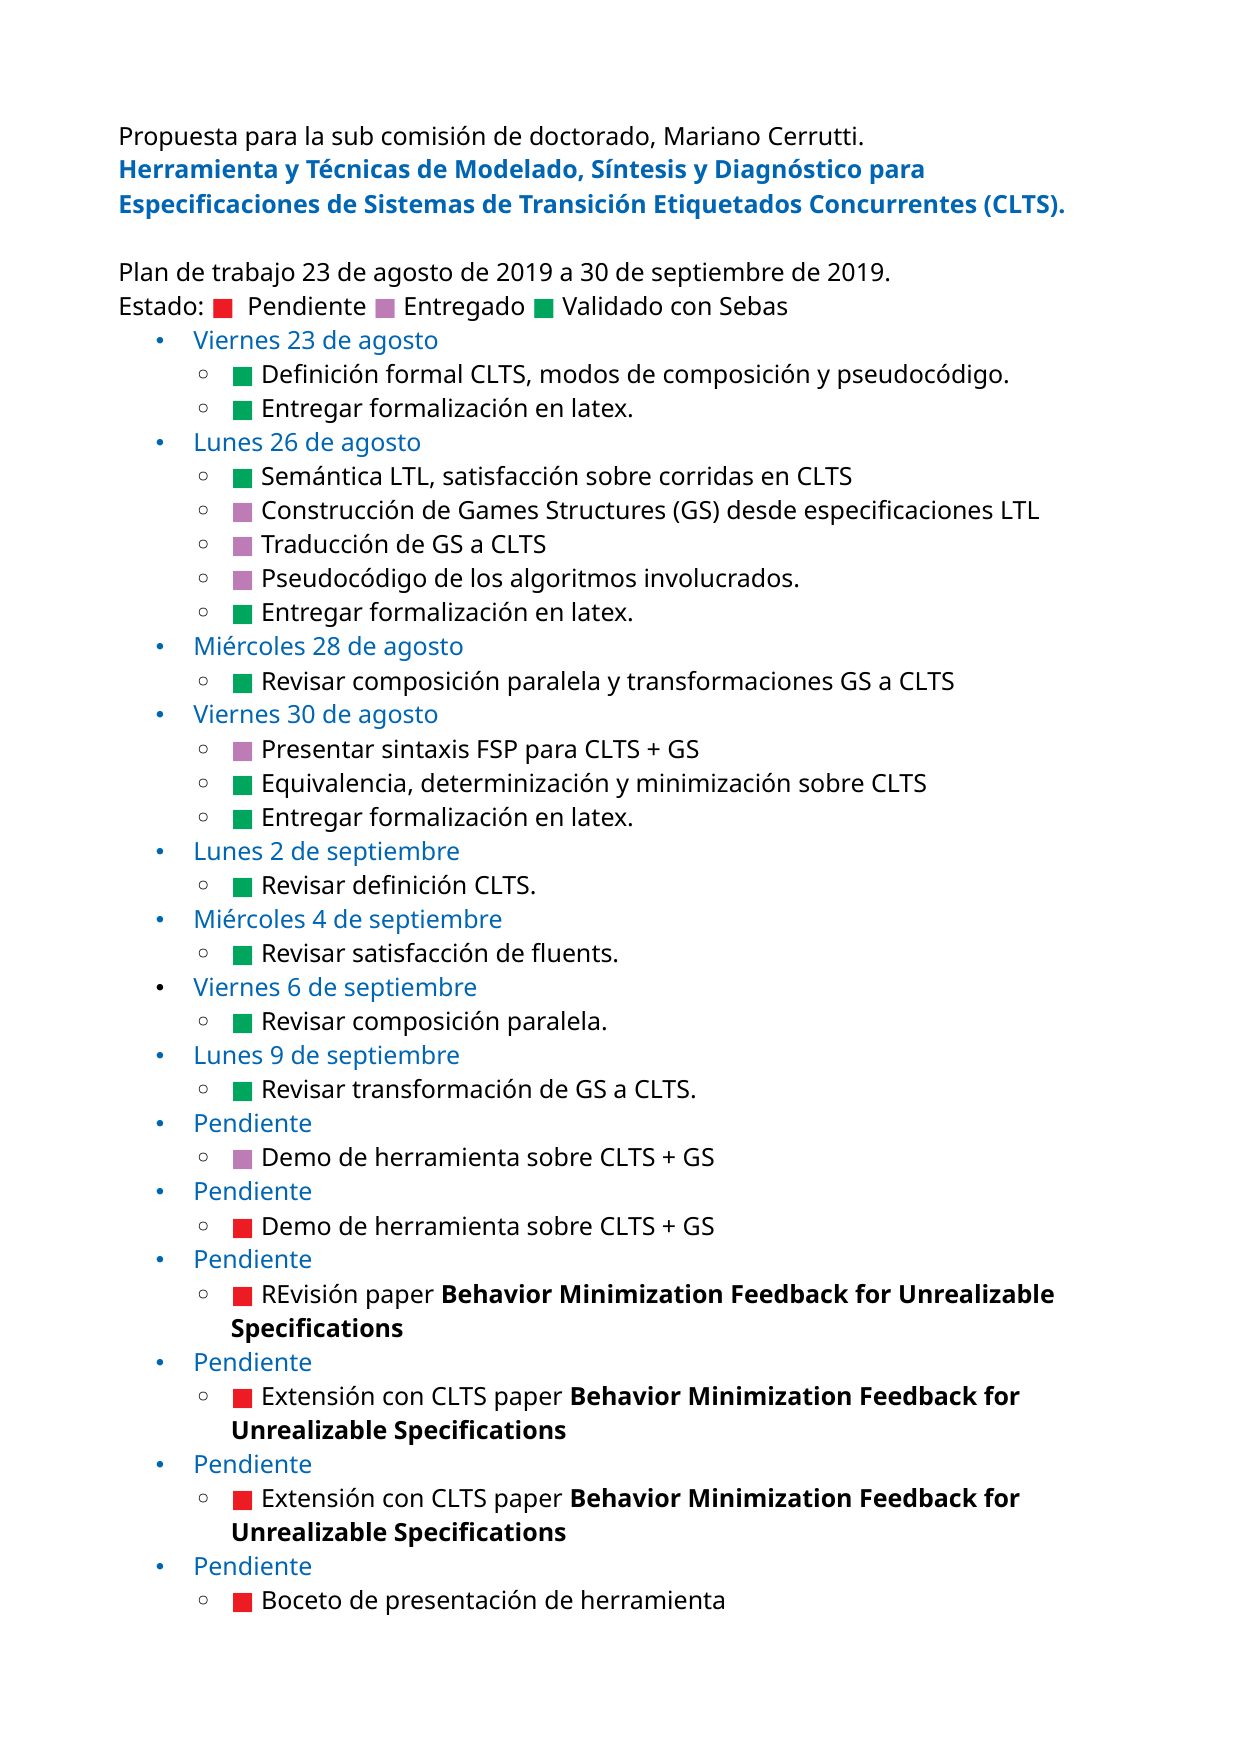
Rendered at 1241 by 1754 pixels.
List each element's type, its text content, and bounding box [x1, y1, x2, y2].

list Pendiente [156, 1447, 1122, 1481]
list ■ Semántica LTL, satisfacción sobre corridas en CLTS [193, 459, 1122, 493]
text Herramienta y Técnicas de Modelado, Síntesis y Diagnóstico para Especificaciones de Sistemas de Transición Etiquetados Concurrentes (CLTS). [118, 152, 1122, 220]
list ■ Pseudocódigo de los algoritmos involucrados. [193, 561, 1122, 595]
list ■ Presentar sintaxis FSP para CLTS + GS [193, 731, 1122, 765]
list Pendiente [156, 1242, 1122, 1276]
list Viernes 6 de septiembre [156, 970, 1122, 1004]
list Pendiente [156, 1549, 1122, 1583]
list ■ Boceto de presentación de herramienta [193, 1583, 1122, 1617]
list ■ Demo de herramienta sobre CLTS + GS [193, 1208, 1122, 1242]
list ■ Traducción de GS a CLTS [193, 527, 1122, 561]
list ■ Extensión con CLTS paper Behavior Minimization Feedback for Unrealizable Specifications [193, 1378, 1122, 1447]
list ■ Construcción de Games Structures (GS) desde especificaciones LTL [193, 493, 1122, 527]
list Pendiente [156, 1344, 1122, 1378]
list ■ Revisar definición CLTS. [193, 867, 1122, 902]
list Lunes 9 de septiembre [156, 1038, 1122, 1072]
list Viernes 23 de agosto [156, 322, 1122, 357]
list ■ Definición formal CLTS, modos de composición y pseudocódigo. [193, 357, 1122, 391]
list Miércoles 4 de septiembre [156, 902, 1122, 936]
list ■ Revisar transformación de GS a CLTS. [193, 1072, 1122, 1106]
list ■ Entregar formalización en latex. [193, 799, 1122, 833]
list Lunes 2 de septiembre [156, 833, 1122, 867]
text Propuesta para la sub comisión de doctorado, Mariano Cerrutti. [118, 118, 1122, 152]
list ■ Revisar satisfacción de fluents. [193, 936, 1122, 970]
list Pendiente [156, 1106, 1122, 1140]
list ■ REvisión paper Behavior Minimization Feedback for Unrealizable Specifications [193, 1276, 1122, 1344]
list Pendiente [156, 1174, 1122, 1208]
list ■ Entregar formalización en latex. [193, 595, 1122, 629]
list ■ Demo de herramienta sobre CLTS + GS [193, 1140, 1122, 1174]
list ■ Revisar composición paralela y transformaciones GS a CLTS [193, 663, 1122, 697]
list ■ Equivalencia, determinización y minimización sobre CLTS [193, 765, 1122, 799]
list Miércoles 28 de agosto [156, 629, 1122, 663]
list ■ Revisar composición paralela. [193, 1004, 1122, 1038]
list Lunes 26 de agosto [156, 425, 1122, 459]
list Viernes 30 de agosto [156, 697, 1122, 731]
list ■ Entregar formalización en latex. [193, 391, 1122, 425]
text Plan de trabajo 23 de agosto de 2019 a 30 de septiembre de 2019. Estado: ■ Pendiente ■ Entregado ■ Validado con Sebas [118, 254, 1122, 322]
list ■ Extensión con CLTS paper Behavior Minimization Feedback for Unrealizable Specifications [193, 1481, 1122, 1549]
